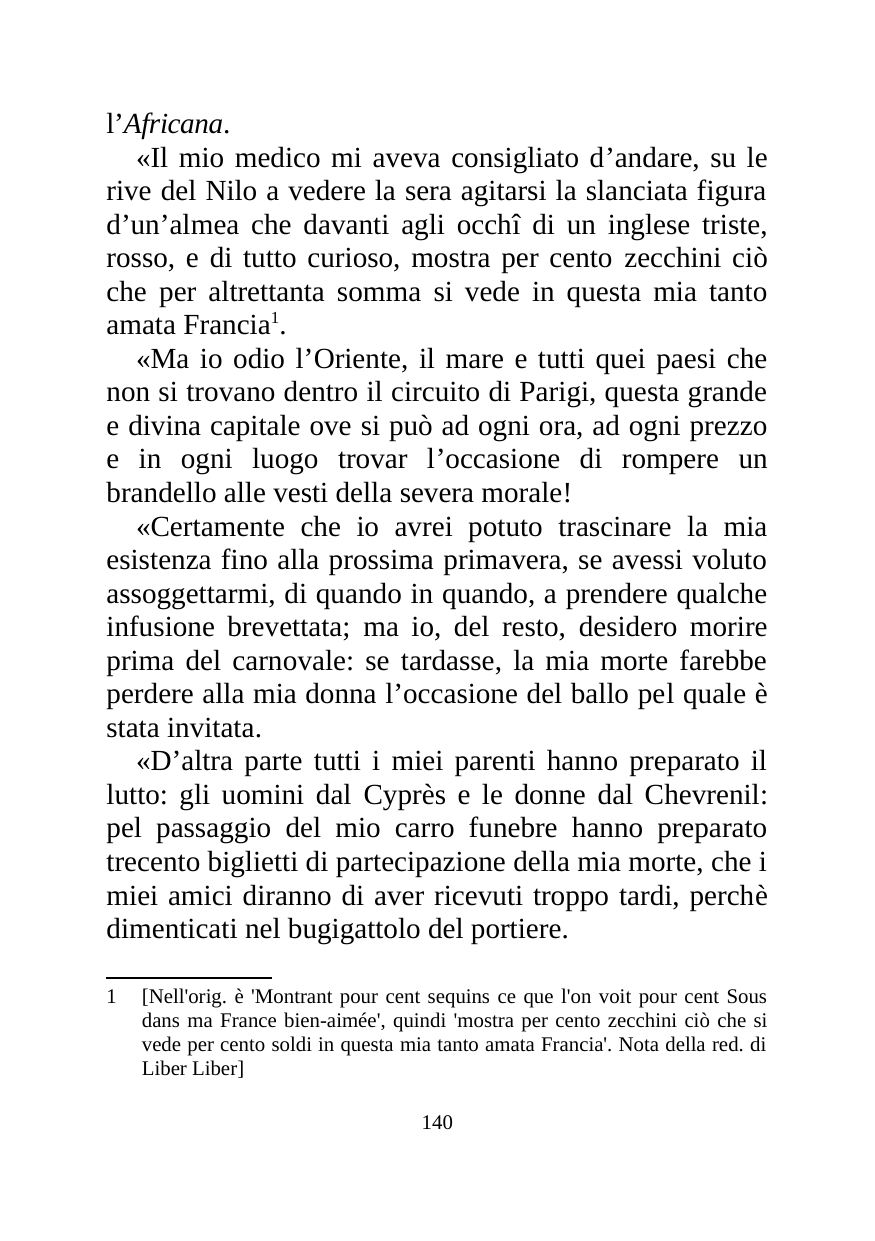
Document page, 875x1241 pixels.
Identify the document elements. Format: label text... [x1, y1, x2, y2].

text «D’altra parte tutti i miei parenti hanno preparato il lutto: gli uomini dal Cyprès e le donne dal Chevrenil: pel passaggio del mio carro funebre hanno preparato trecento biglietti di partecipazione della mia morte, che i miei amici diranno di aver ricevuti troppo tardi, perchè dimenticati nel bugigattolo del portiere. [106, 743, 768, 945]
text [Nell'orig. è 'Montrant pour cent sequins ce que l'on voit pour cent Sous dans ma France bien-aimée', quindi 'mostra per cento zecchini ciò che si vede per cento soldi in questa mia tanto amata Francia'. Nota della red. di Liber Liber] [106, 984, 768, 1080]
text «Ma io odio l’Oriente, il mare e tutti quei paesi che non si trovano dentro il circuito di Parigi, questa grande e divina capitale ove si può ad ogni ora, ad ogni prezzo e in ogni luogo trovar l’occasione di rompere un brandello alle vesti della severa morale! [106, 341, 768, 509]
text «Certamente che io avrei potuto trascinare la mia esistenza fino alla prossima primavera, se avessi voluto assoggettarmi, di quando in quando, a prendere qualche infusione brevettata; ma io, del resto, desidero morire prima del carnovale: se tardasse, la mia morte farebbe perdere alla mia donna l’occasione del ballo pel quale è stata invitata. [106, 509, 768, 743]
text l’Africana. [106, 106, 768, 140]
text «Il mio medico mi aveva consigliato d’andare, su le rive del Nilo a vedere la sera agitarsi la slanciata figura d’un’almea che davanti agli occhî di un inglese triste, rosso, e di tutto curioso, mostra per cento zecchini ciò che per altrettanta somma si vede in questa mia tanto amata Francia. [106, 140, 768, 341]
